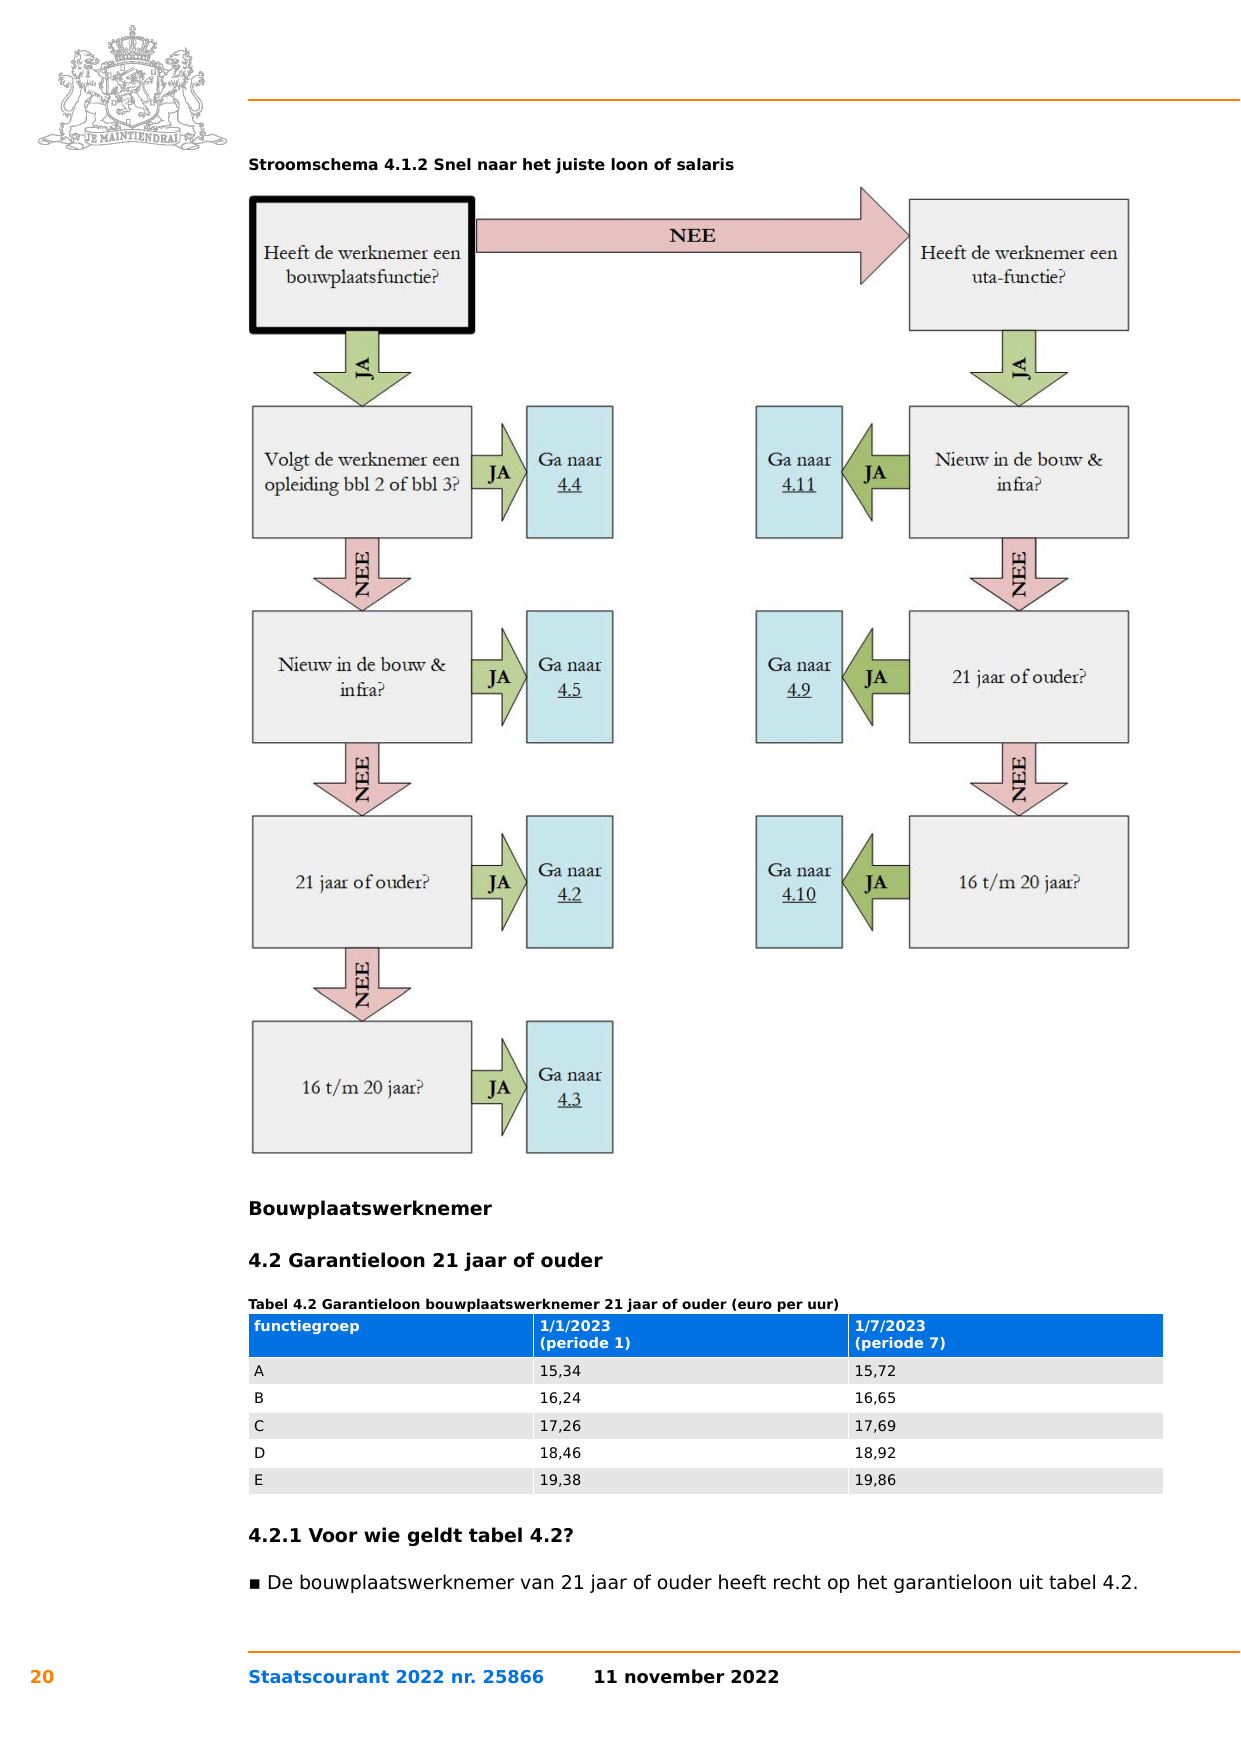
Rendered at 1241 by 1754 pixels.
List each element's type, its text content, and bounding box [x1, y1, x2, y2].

table_header Tabel 4.2 Garantieloon bouwplaatswerknemer 21 jaar of ouder (euro per uur) [248, 1297, 1163, 1313]
table_cell 18,92 [849, 1440, 1163, 1467]
picture [38, 25, 227, 150]
table_cell functiegroep [249, 1314, 533, 1357]
table_cell 1/7/2023 (periode 7) [849, 1314, 1163, 1357]
table_cell 15,34 [534, 1358, 848, 1384]
subtitle 4.2.1 Voor wie geldt tabel 4.2? [248, 1525, 1163, 1547]
table_cell 15,72 [849, 1358, 1163, 1384]
table_cell A [249, 1358, 533, 1384]
table_cell E [249, 1468, 533, 1494]
table_cell 18,46 [534, 1440, 848, 1467]
table_cell 17,26 [534, 1413, 848, 1439]
table_cell B [249, 1385, 533, 1412]
text Bouwplaatswerknemer [248, 1198, 1163, 1220]
text Stroomschema 4.1.2 Snel naar het juiste loon of salaris [248, 156, 1134, 174]
picture [248, 185, 1134, 1154]
text ▪ De bouwplaatswerknemer van 21 jaar of ouder heeft recht op het garantieloon uit tabel 4.2. [248, 1572, 1163, 1594]
table_cell 19,38 [534, 1468, 848, 1494]
table_cell 19,86 [849, 1468, 1163, 1494]
table_cell 16,65 [849, 1385, 1163, 1412]
table_cell 1/1/2023 (periode 1) [534, 1314, 848, 1357]
table_cell D [249, 1440, 533, 1467]
table_cell 16,24 [534, 1385, 848, 1412]
table_cell C [249, 1413, 533, 1439]
subtitle 4.2 Garantieloon 21 jaar of ouder [248, 1250, 1163, 1272]
table_cell 17,69 [849, 1413, 1163, 1439]
